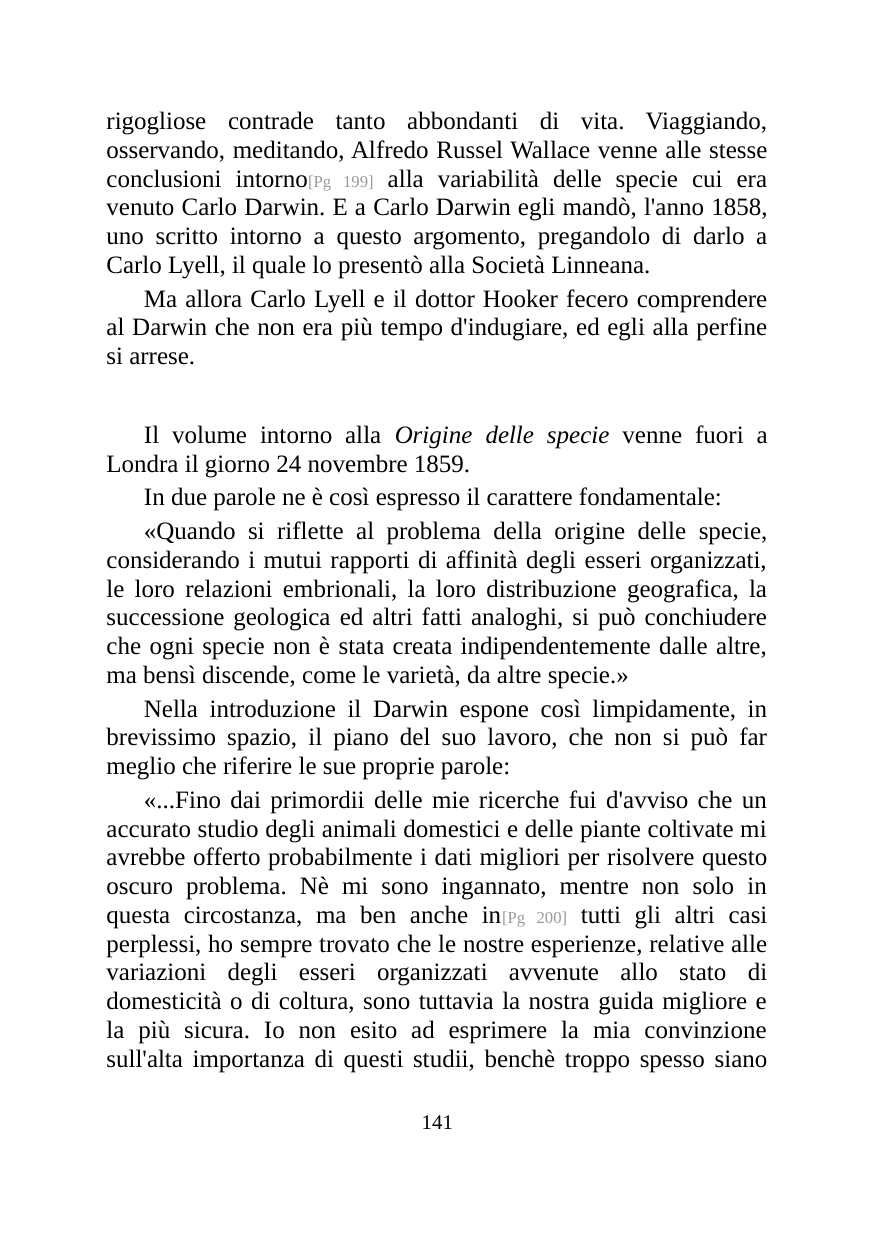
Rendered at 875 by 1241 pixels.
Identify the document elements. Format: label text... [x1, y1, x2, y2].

text Il volume intorno alla Origine delle specie venne fuori a Londra il giorno 24 novembre 1859. [106, 420, 768, 477]
text Ma allora Carlo Lyell e il dottor Hooker fecero comprendere al Darwin che non era più tempo d'indugiare, ed egli alla perfine si arrese. [106, 284, 768, 370]
text In due parole ne è così espresso il carattere fondamentale: [106, 482, 768, 511]
text Nella introduzione il Darwin espone così limpidamente, in brevissimo spazio, il piano del suo lavoro, che non si può far meglio che riferire le sue proprie parole: [106, 694, 768, 780]
text «Quando si riflette al problema della origine delle specie, considerando i mutui rapporti di affinità degli esseri organizzati, le loro relazioni embrionali, la loro distribuzione geografica, la successione geologica ed altri fatti analoghi, si può conchiudere che ogni specie non è stata creata indipendentemente dalle altre, ma bensì discende, come le varietà, da altre specie.» [106, 516, 768, 689]
text rigogliose contrade tanto abbondanti di vita. Viaggiando, osservando, meditando, Alfredo Russel Wallace venne alle stesse conclusioni intorno[Pg 199] alla variabilità delle specie cui era venuto Carlo Darwin. E a Carlo Darwin egli mandò, l'anno 1858, uno scritto intorno a questo argomento, pregandolo di darlo a Carlo Lyell, il quale lo presentò alla Società Linneana. [106, 106, 768, 279]
text «...Fino dai primordii delle mie ricerche fui d'avviso che un accurato studio degli animali domestici e delle piante coltivate mi avrebbe offerto probabilmente i dati migliori per risolvere questo oscuro problema. Nè mi sono ingannato, mentre non solo in questa circostanza, ma ben anche in[Pg 200] tutti gli altri casi perplessi, ho sempre trovato che le nostre esperienze, relative alle variazioni degli esseri organizzati avvenute allo stato di domesticità o di coltura, sono tuttavia la nostra guida migliore e la più sicura. Io non esito ad esprimere la mia convinzione sull'alta importanza di questi studii, benchè troppo spesso siano [106, 785, 768, 1072]
